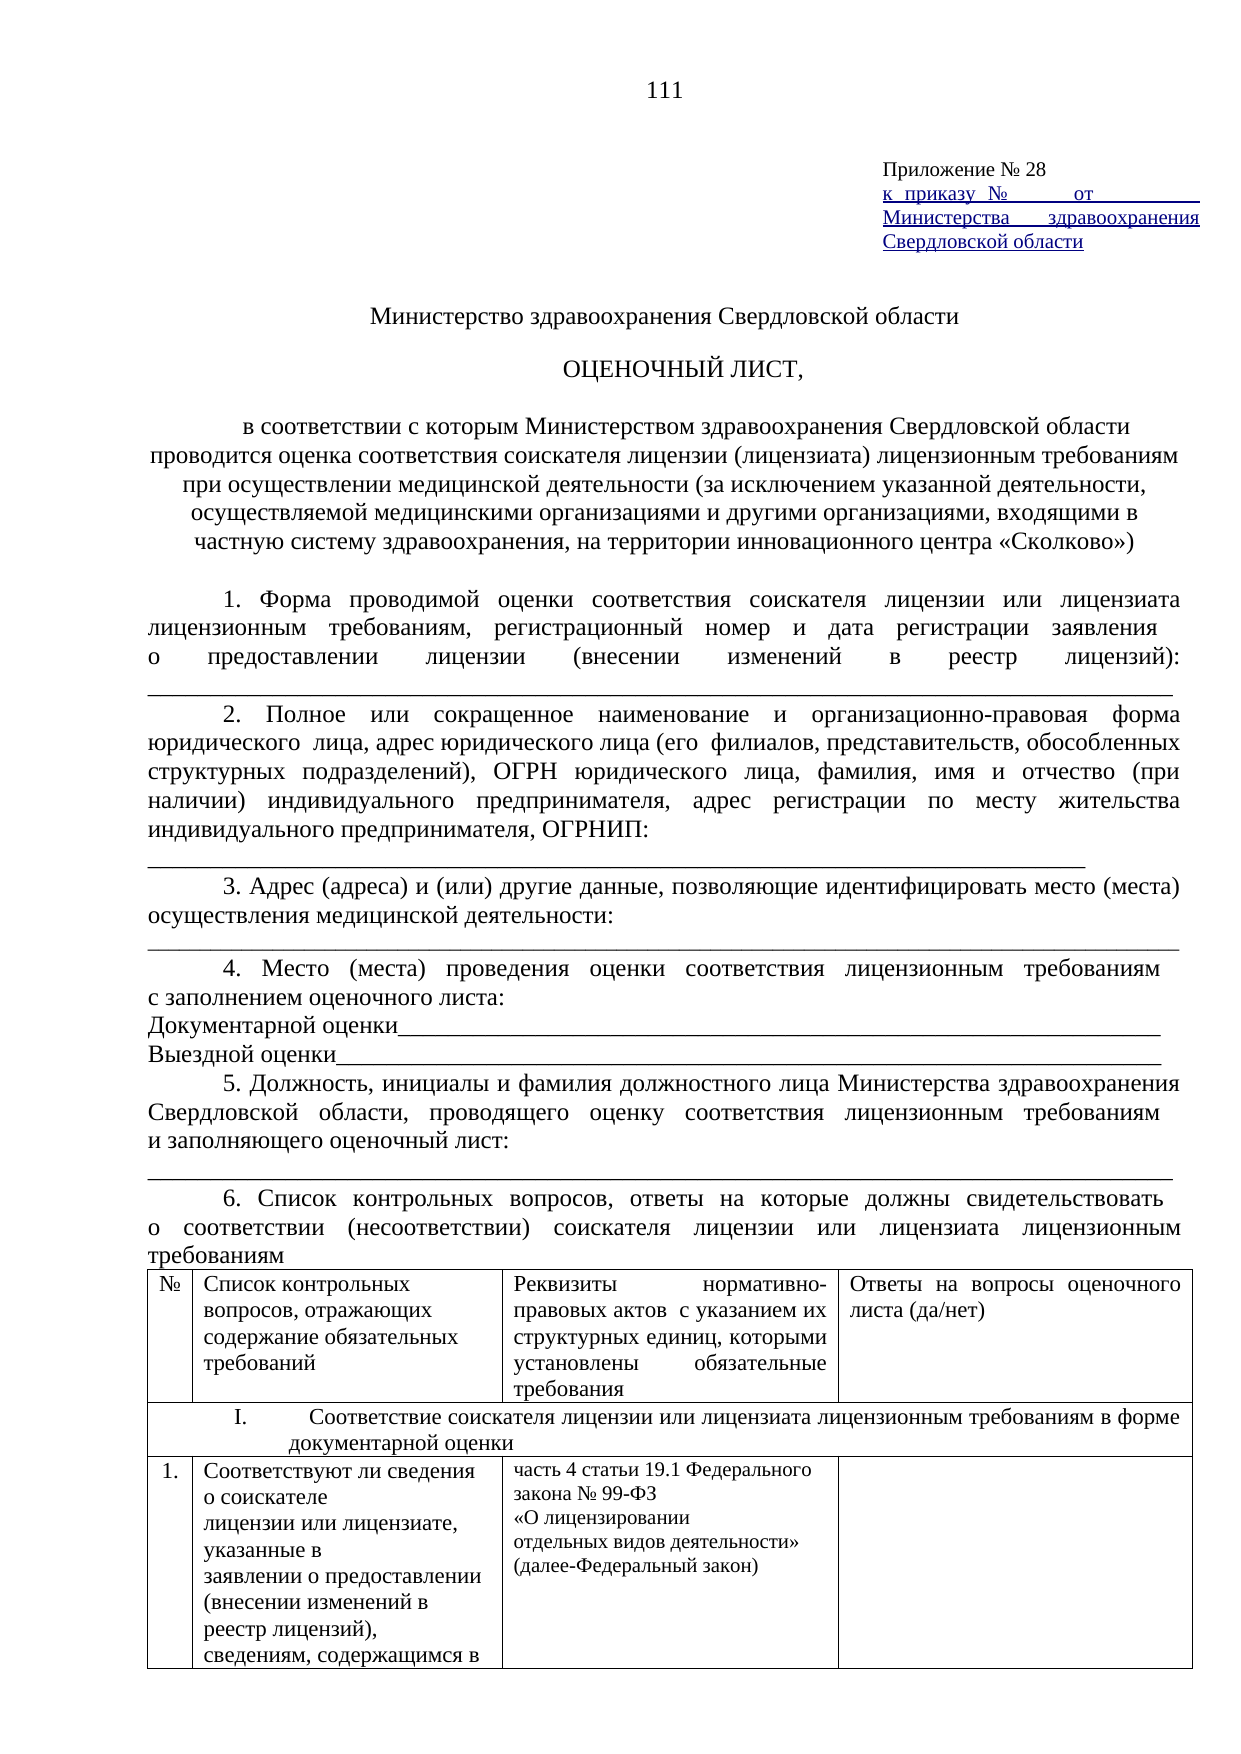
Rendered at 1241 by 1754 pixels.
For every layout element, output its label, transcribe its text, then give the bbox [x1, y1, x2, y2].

table_header [148, 157, 871, 277]
table_cell 1. [148, 1457, 192, 1667]
table_header № [148, 1270, 192, 1402]
text 6. Список контрольных вопросов, ответы на которые должны свидетельствовать о соответствии (несоответствии) соискателя лицензии или лицензиата лицензионным требованиям [148, 1183, 1181, 1269]
text Выездной оценки__________________________________________________________________ [148, 1039, 1181, 1068]
text ОЦЕНОЧНЫЙ ЛИСТ, [148, 354, 1181, 382]
table_cell [839, 1457, 1192, 1667]
table_cell Соответствуют ли сведения о соискателе лицензии или лицензиате, указанные в заявлении о предоставлении (внесении изменений в реестр лицензий), сведениям, содержащимся в [193, 1457, 502, 1667]
text 3. Адрес (адреса) и (или) другие данные, позволяющие идентифицировать место (места) осуществления медицинской деятельности: [148, 871, 1181, 929]
table_cell Соответствие соискателя лицензии или лицензиата лицензионным требованиям в форме документарной оценки [148, 1403, 1192, 1456]
text ___________________________________________________________________________ [148, 842, 1181, 871]
table_header Ответы на вопросы оценочного листа (да/нет) [839, 1270, 1192, 1402]
table_cell часть 4 статьи 19.1 Федерального закона № 99-ФЗ «О лицензировании отдельных видов деятельности» (далее-Федеральный закон) [503, 1457, 838, 1667]
text Министерство здравоохранения Свердловской области [148, 301, 1181, 330]
text Документарной оценки_____________________________________________________________ [148, 1010, 1181, 1039]
text 5. Должность, инициалы и фамилия должностного лица Министерства здравоохранения Свердловской области, проводящего оценку соответствия лицензионным требованиям и заполняющего оценочный лист: [148, 1068, 1181, 1154]
text ___________________________________________________________________________________________________ [148, 929, 1181, 953]
table_header Список контрольных вопросов, отражающих содержание обязательных требований [193, 1270, 502, 1402]
text в соответствии с которым Министерством здравоохранения Свердловской области проводится оценка соответствия соискателя лицензии (лицензиата) лицензионным требованиям при осуществлении медицинской деятельности (за исключением указанной деятельности, осуществляемой медицинскими организациями и другими организациями, входящими в частную систему здравоохранения, на территории инновационного центра «Сколково») [148, 411, 1181, 555]
table_header Реквизиты нормативно-правовых актов с указанием их структурных единиц, которыми установлены обязательные требования [503, 1270, 838, 1402]
text 4. Место (места) проведения оценки соответствия лицензионным требованиям с заполнением оценочного листа: [148, 953, 1181, 1010]
text 2. Полное или сокращенное наименование и организационно-правовая форма юридического лица, адрес юридического лица (его филиалов, представительств, обособленных структурных подразделений), ОГРН юридического лица, фамилия, имя и отчество (при наличии) индивидуального предпринимателя, адрес регистрации по месту жительства индивидуального предпринимателя, ОГРНИП: [148, 699, 1181, 842]
table_header Приложение № 28 к приказу № ____ от _________ Министерства здравоохранения Свердловской области [871, 157, 1211, 277]
text __________________________________________________________________________________ [148, 1154, 1181, 1183]
text 1. Форма проводимой оценки соответствия соискателя лицензии или лицензиата лицензионным требованиям, регистрационный номер и дата регистрации заявления о предоставлении лицензии (внесении изменений в реестр лицензий): __________________________________________________________________________________ [148, 584, 1181, 699]
